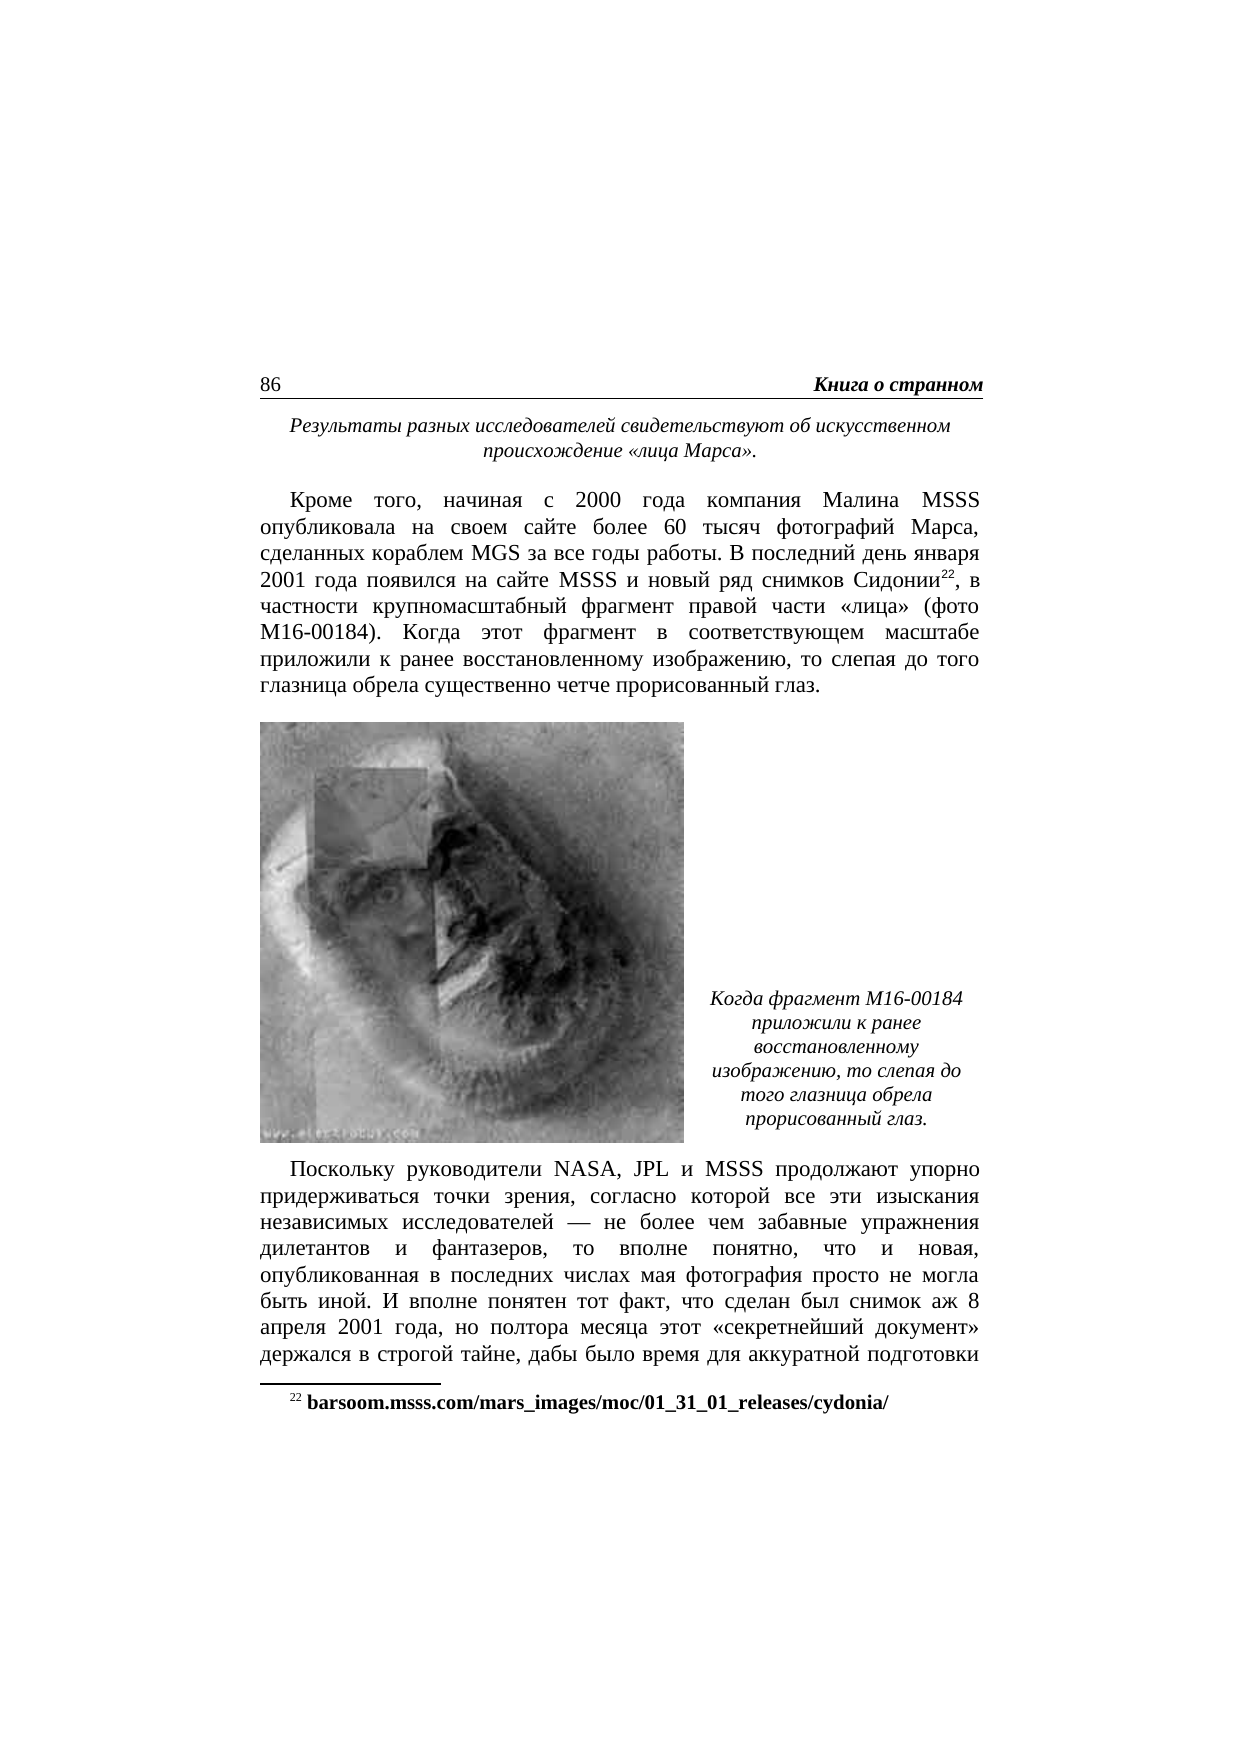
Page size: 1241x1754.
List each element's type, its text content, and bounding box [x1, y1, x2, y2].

text Результаты разных исследователей свидетельствуют об искусственном происхождение «лица Марса». [260, 413, 980, 462]
table_header Когда фрагмент M16-00184 приложили к ранее восстановленному изображению, то слепая до того глазница обрела прорисованный глаз. [688, 710, 984, 1143]
table_header [249, 710, 688, 1144]
text Поскольку руководители NASA, JPL и MSSS продолжают упорно придерживаться точки зрения, согласно которой все эти изыскания независимых исследователей — не более чем забавные упражнения дилетантов и фантазеров, то вполне понятно, что и новая, опубликованная в последних числах мая фотография просто не могла быть иной. И вполне понятен тот факт, что сделан был снимок аж 8 апреля 2001 года, но полтора месяца этот «секретнейший документ» держался в строгой тайне, дабы было время для аккуратной подготовки [260, 1155, 980, 1366]
text Кроме того, начиная с 2000 года компания Малина MSSS опубликовала на своем сайте более 60 тысяч фотографий Марса, сделанных кораблем MGS за все годы работы. В последний день января 2001 года появился на сайте MSSS и новый ряд снимков Сидонии, в частности крупномасштабный фрагмент правой части «лица» (фото M16-00184). Когда этот фрагмент в соответствующем масштабе приложили к ранее восстановленному изображению, то слепая до того глазница обрела существенно четче прорисованный глаз. [260, 487, 980, 697]
picture [260, 722, 684, 1143]
text barsoom.msss.com/mars_images/moc/01_31_01_releases/cydonia/ [260, 1390, 980, 1414]
